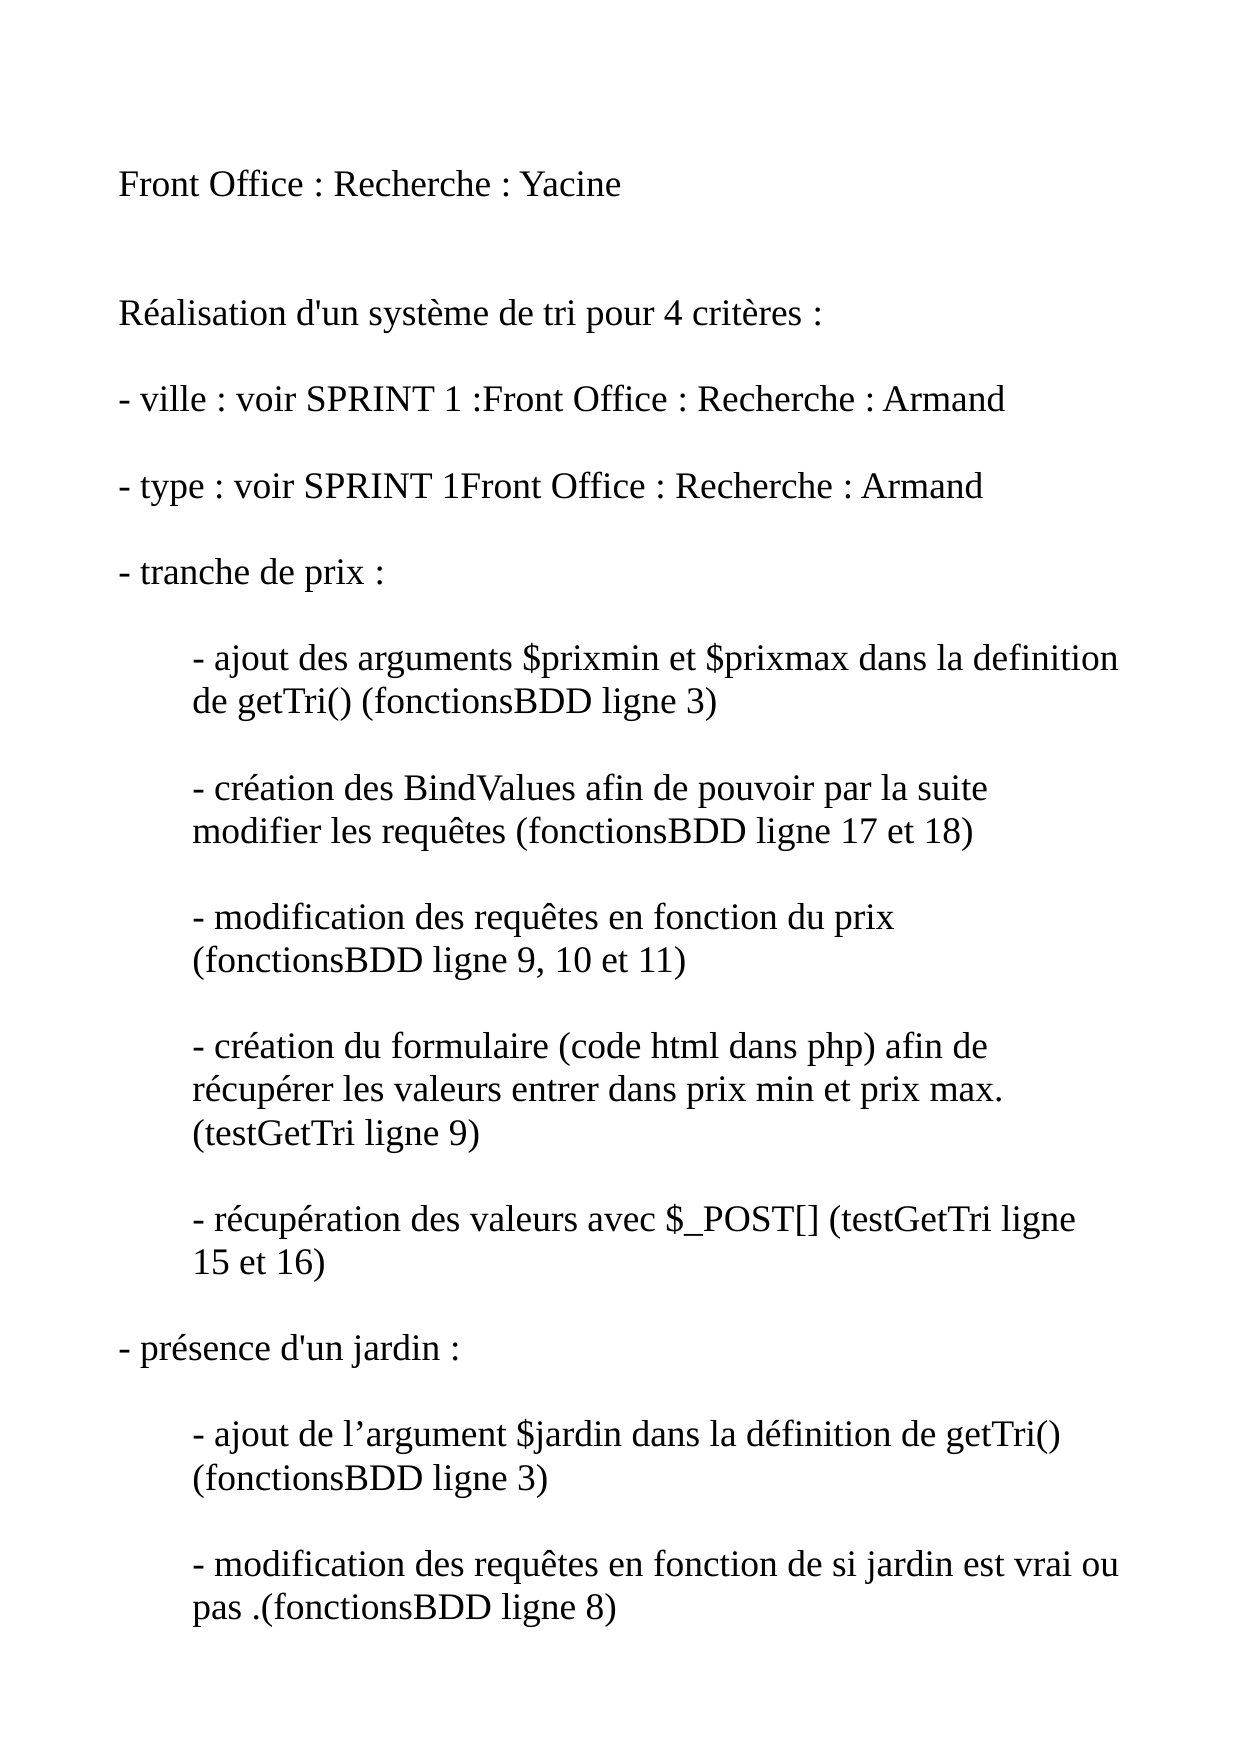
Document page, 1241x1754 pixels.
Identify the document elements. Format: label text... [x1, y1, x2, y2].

text - type : voir SPRINT 1Front Office : Recherche : Armand [118, 463, 1122, 506]
text - récupération des valeurs avec $_POST[] (testGetTri ligne 15 et 16) [118, 1196, 1122, 1282]
text Front Office : Recherche : Yacine [118, 161, 1122, 204]
text - ajout de l’argument $jardin dans la définition de getTri() (fonctionsBDD ligne 3) [118, 1412, 1122, 1498]
text - création des BindValues afin de pouvoir par la suite modifier les requêtes (fonctionsBDD ligne 17 et 18) [118, 765, 1122, 851]
text - ville : voir SPRINT 1 :Front Office : Recherche : Armand [118, 377, 1122, 420]
text - modification des requêtes en fonction de si jardin est vrai ou pas .(fonctionsBDD ligne 8) [118, 1541, 1122, 1627]
text - ajout des arguments $prixmin et $prixmax dans la definition de getTri() (fonctionsBDD ligne 3) [118, 636, 1122, 722]
text - création du formulaire (code html dans php) afin de récupérer les valeurs entrer dans prix min et prix max. (testGetTri ligne 9) [118, 1024, 1122, 1153]
text - tranche de prix : [118, 549, 1122, 592]
text - présence d'un jardin : [118, 1326, 1122, 1369]
text - modification des requêtes en fonction du prix (fonctionsBDD ligne 9, 10 et 11) [118, 894, 1122, 981]
text Réalisation d'un système de tri pour 4 critères : [118, 291, 1122, 334]
